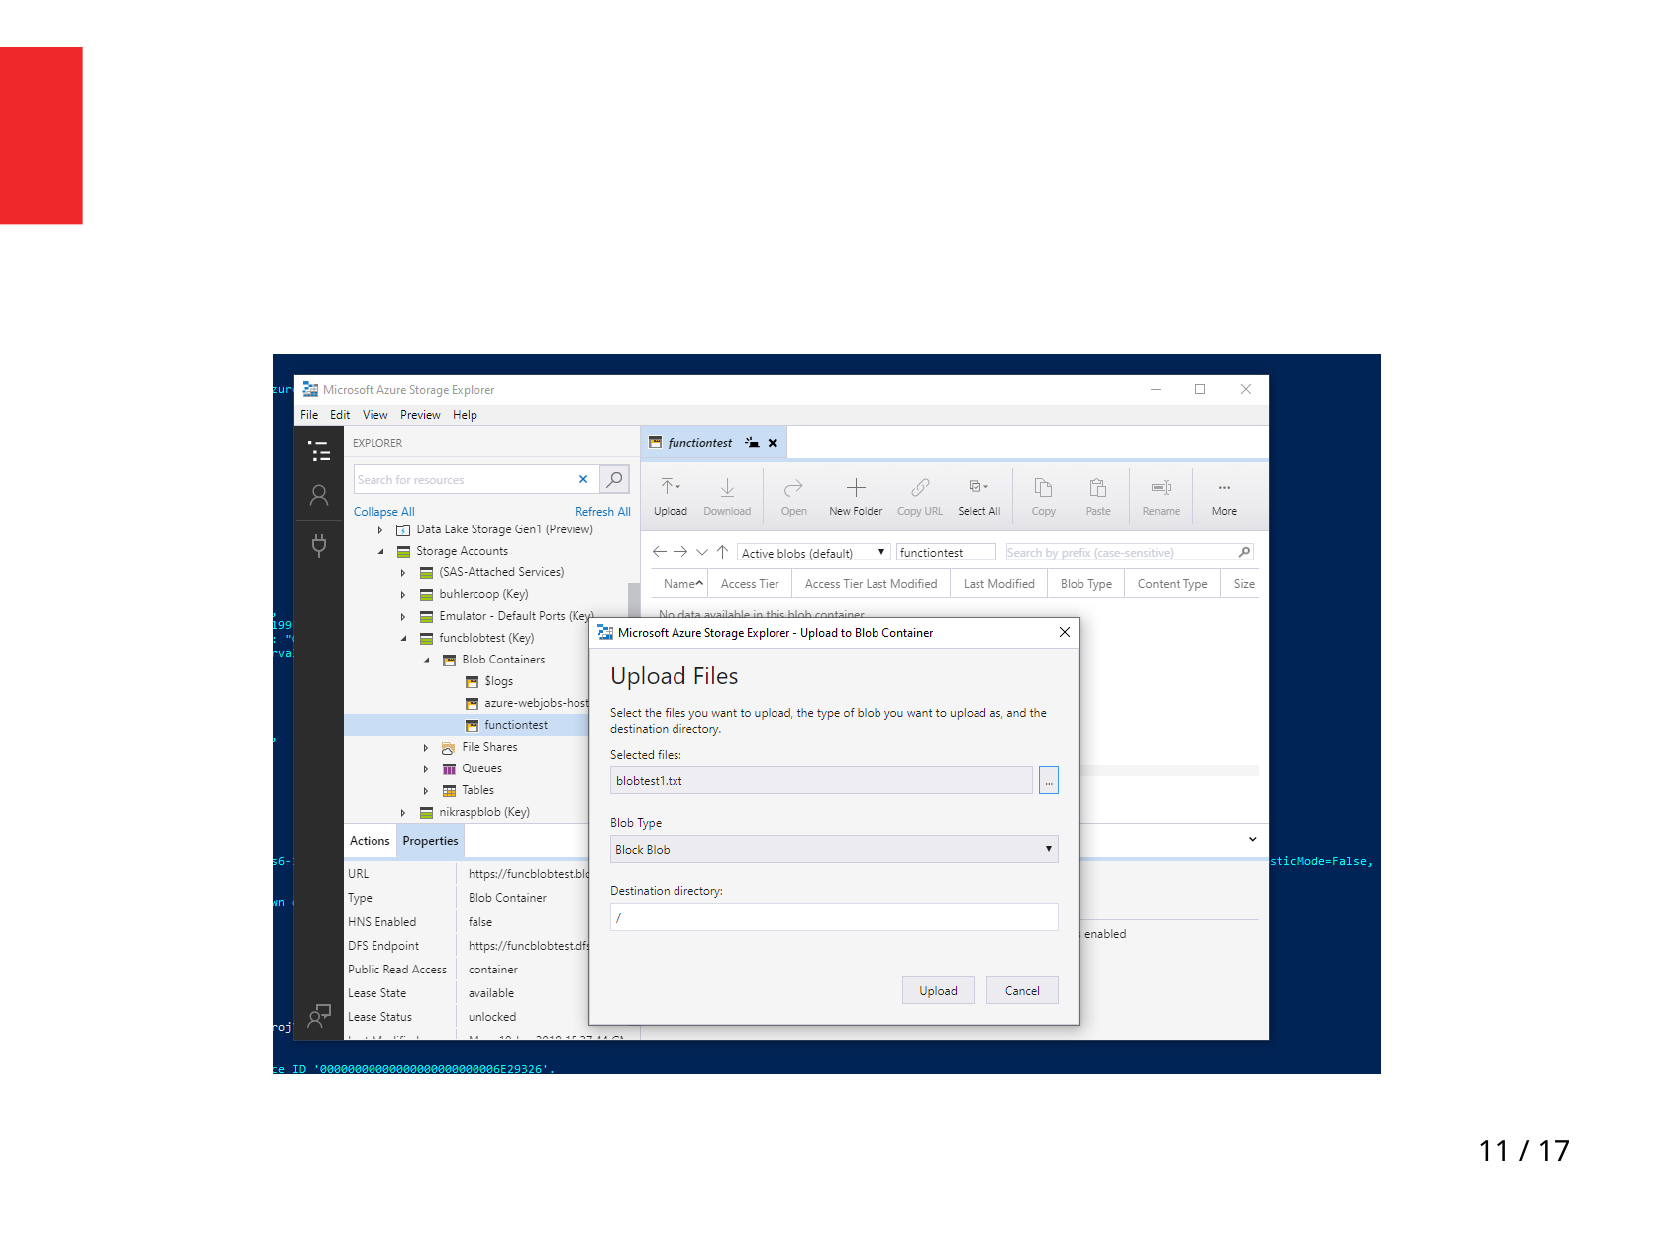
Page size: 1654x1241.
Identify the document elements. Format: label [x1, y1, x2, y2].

picture [475, 1068, 500, 1074]
picture [273, 354, 1381, 1074]
